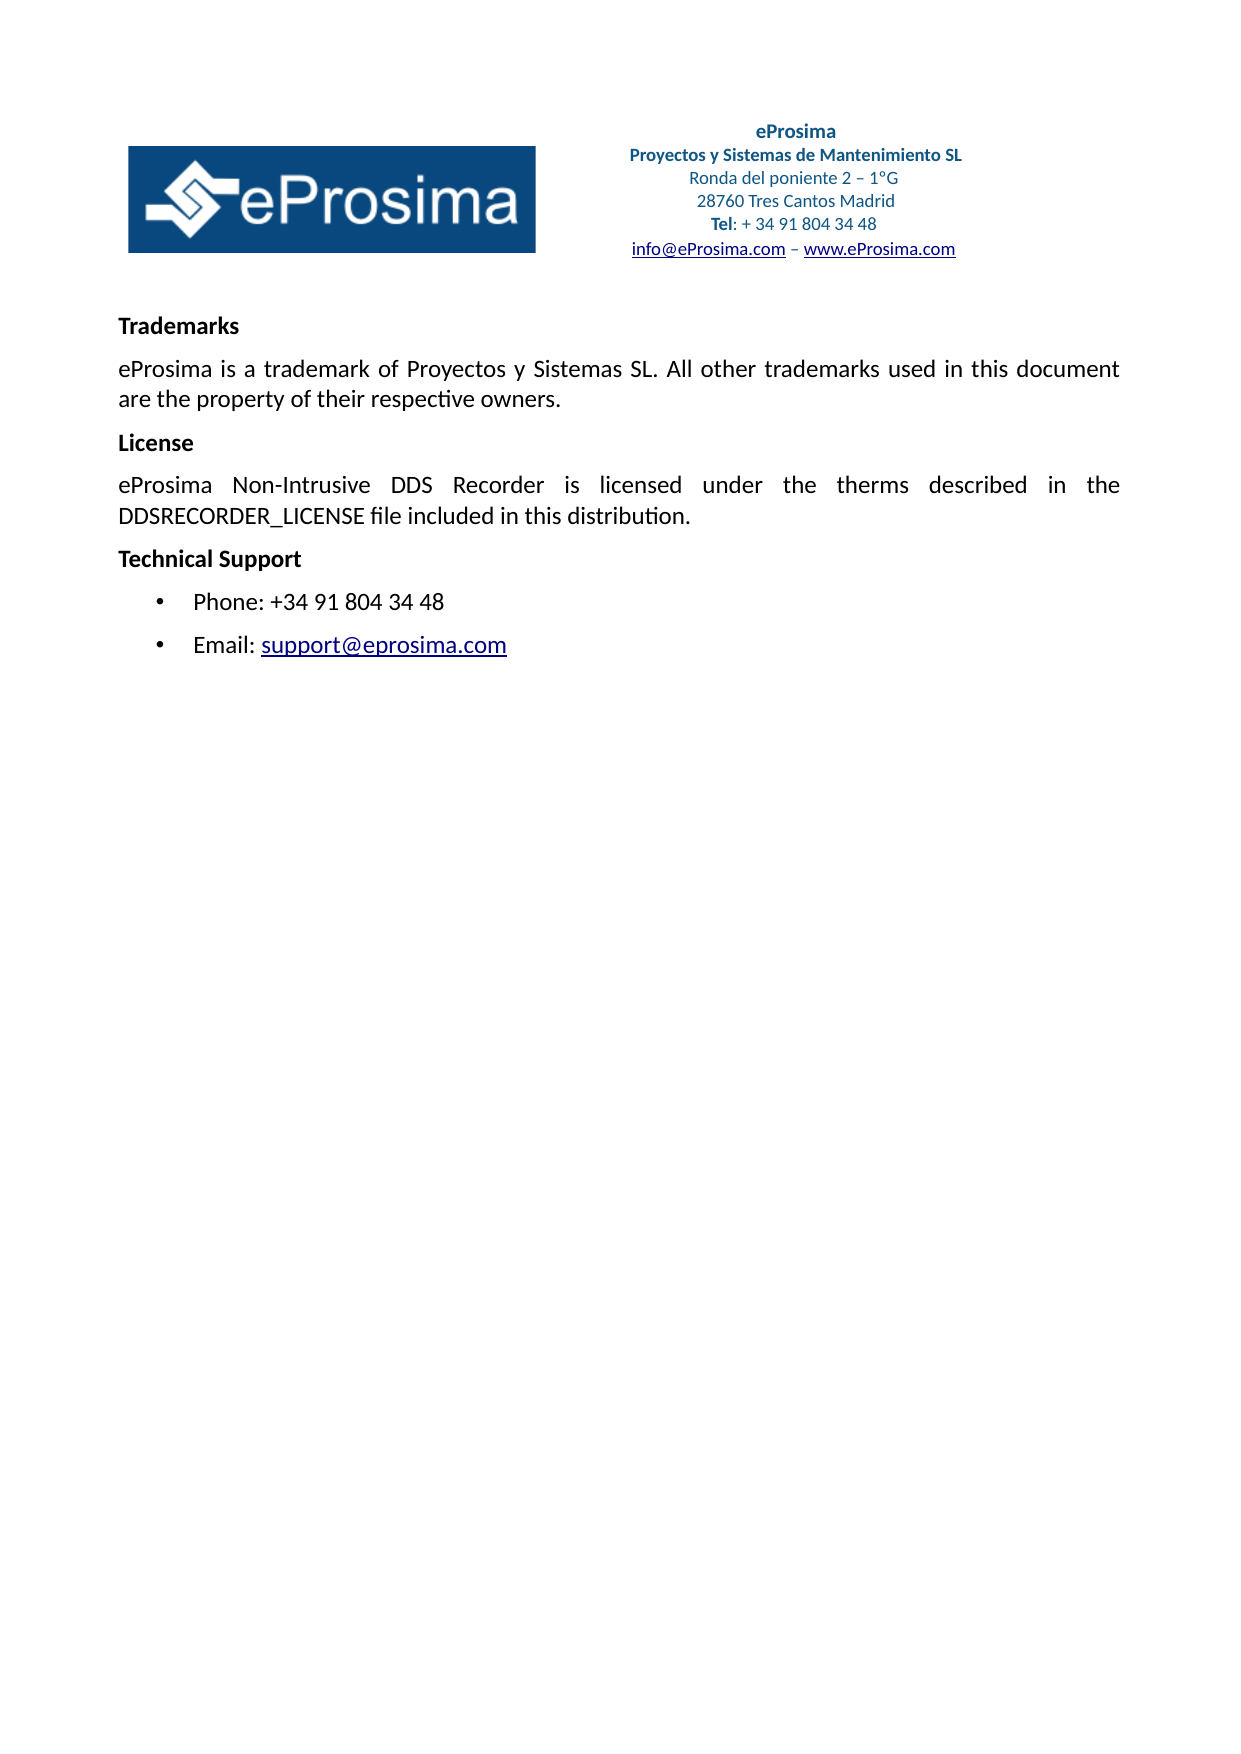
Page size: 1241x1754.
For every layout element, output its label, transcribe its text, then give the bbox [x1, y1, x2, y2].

text Trademarks [118, 310, 1122, 341]
text License [118, 427, 1122, 457]
table_header eProsima Proyectos y Sistemas de Mantenimiento SL Ronda del poniente 2 – 1ºG 28760 Tres Cantos Madrid Tel: + 34 91 804 34 48 info@eProsima.com – www.eProsima.com [576, 118, 1015, 281]
table_header [88, 118, 576, 281]
text Technical Support [118, 543, 1122, 574]
list Email: support@eprosima.com [156, 629, 1122, 660]
text eProsima Non-Intrusive DDS Recorder is licensed under the therms described in the DDSRECORDER_LICENSE file included in this distribution. [118, 470, 1122, 531]
text eProsima is a trademark of Proyectos y Sistemas SL. All other trademarks used in this document are the property of their respective owners. [118, 353, 1122, 414]
picture [128, 146, 536, 253]
list Phone: +34 91 804 34 48 [156, 586, 1122, 617]
